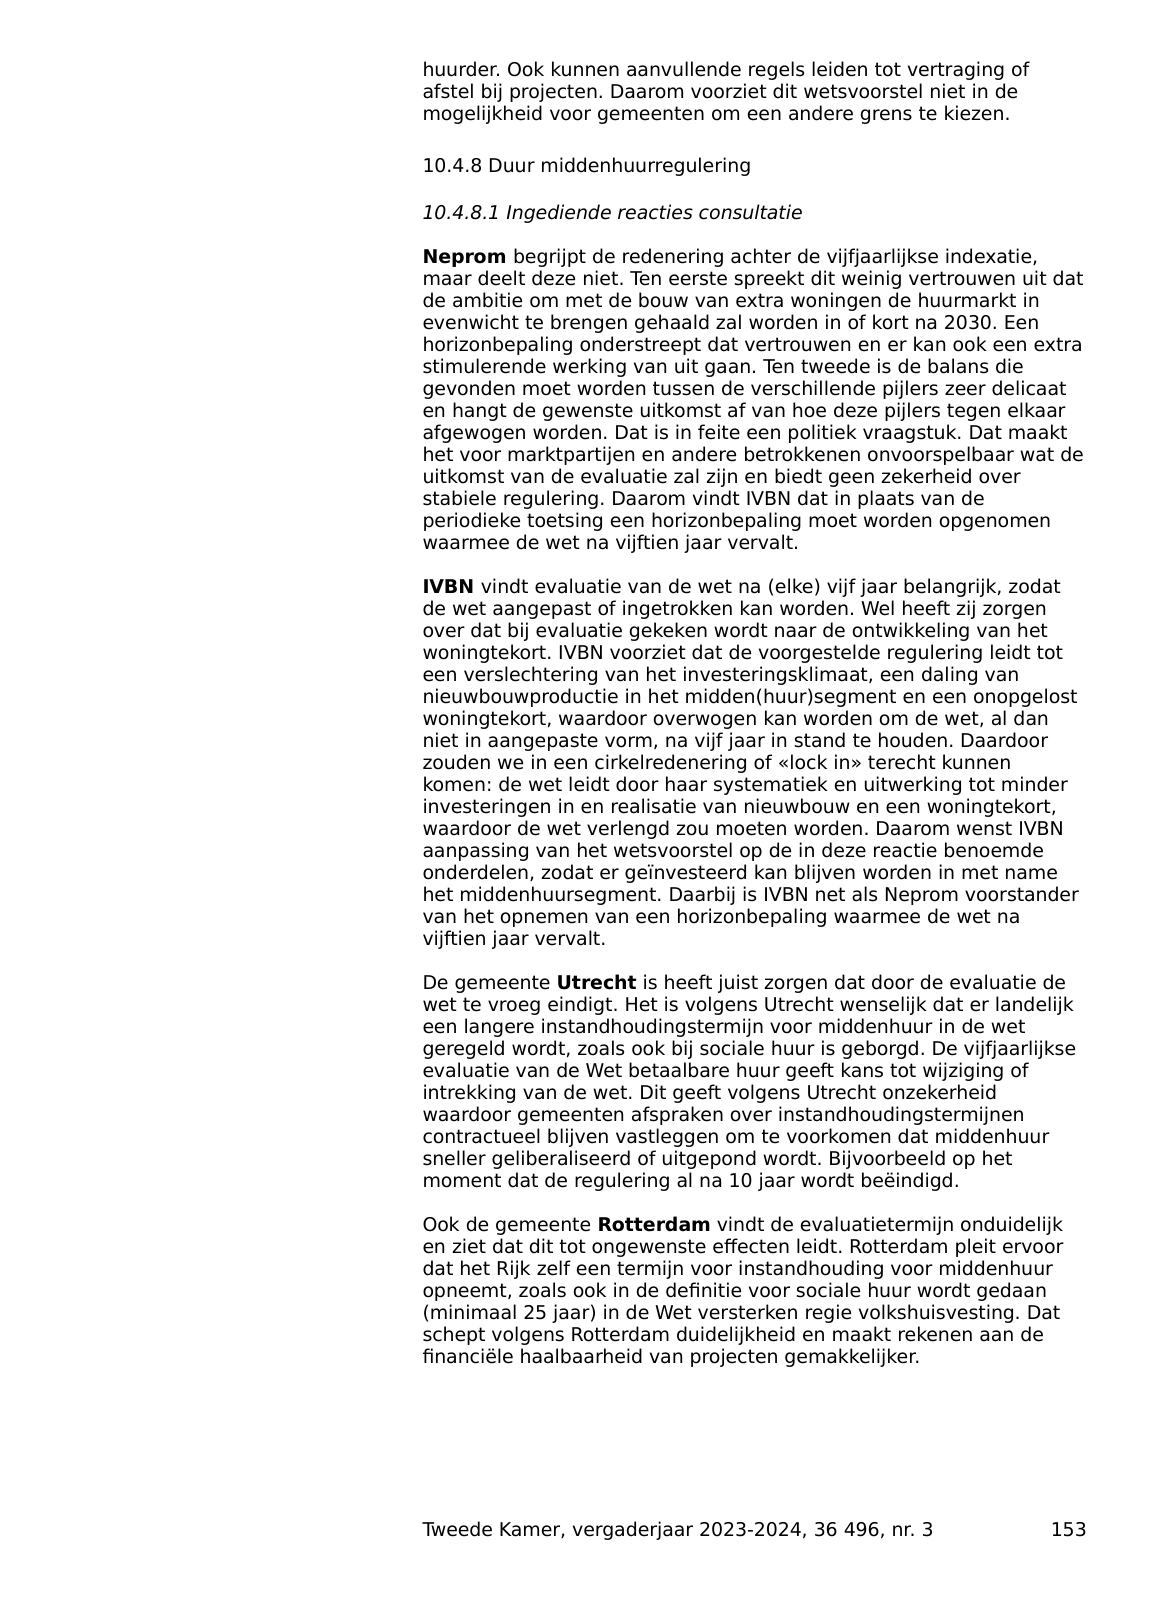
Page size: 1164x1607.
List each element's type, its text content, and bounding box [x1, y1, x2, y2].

subtitle 10.4.8 Duur middenhuurregulering [422, 155, 1087, 177]
text IVBN vindt evaluatie van de wet na (elke) vijf jaar belangrijk, zodat de wet aangepast of ingetrokken kan worden. Wel heeft zij zorgen over dat bij evaluatie gekeken wordt naar de ontwikkeling van het woningtekort. IVBN voorziet dat de voorgestelde regulering leidt tot een verslechtering van het investeringsklimaat, een daling van nieuwbouwproductie in het midden(huur)segment en een onopgelost woningtekort, waardoor overwogen kan worden om de wet, al dan niet in aangepaste vorm, na vijf jaar in stand te houden. Daardoor zouden we in een cirkelredenering of «lock in» terecht kunnen komen: de wet leidt door haar systematiek en uitwerking tot minder investeringen in en realisatie van nieuwbouw en een woningtekort, waardoor de wet verlengd zou moeten worden. Daarom wenst IVBN aanpassing van het wetsvoorstel op de in deze reactie benoemde onderdelen, zodat er geïnvesteerd kan blijven worden in met name het middenhuursegment. Daarbij is IVBN net als Neprom voorstander van het opnemen van een horizonbepaling waarmee de wet na vijftien jaar vervalt. [422, 576, 1087, 950]
text Ook de gemeente Rotterdam vindt de evaluatietermijn onduidelijk en ziet dat dit tot ongewenste effecten leidt. Rotterdam pleit ervoor dat het Rijk zelf een termijn voor instandhouding voor middenhuur opneemt, zoals ook in de definitie voor sociale huur wordt gedaan (minimaal 25 jaar) in de Wet versterken regie volkshuisvesting. Dat schept volgens Rotterdam duidelijkheid en maakt rekenen aan de financiële haalbaarheid van projecten gemakkelijker. [422, 1214, 1087, 1368]
text huurder. Ook kunnen aanvullende regels leiden tot vertraging of afstel bij projecten. Daarom voorziet dit wetsvoorstel niet in de mogelijkheid voor gemeenten om een andere grens te kiezen. [422, 59, 1087, 125]
text Neprom begrijpt de redenering achter de vijfjaarlijkse indexatie, maar deelt deze niet. Ten eerste spreekt dit weinig vertrouwen uit dat de ambitie om met de bouw van extra woningen de huurmarkt in evenwicht te brengen gehaald zal worden in of kort na 2030. Een horizonbepaling onderstreept dat vertrouwen en er kan ook een extra stimulerende werking van uit gaan. Ten tweede is de balans die gevonden moet worden tussen de verschillende pijlers zeer delicaat en hangt de gewenste uitkomst af van hoe deze pijlers tegen elkaar afgewogen worden. Dat is in feite een politiek vraagstuk. Dat maakt het voor marktpartijen en andere betrokkenen onvoorspelbaar wat de uitkomst van de evaluatie zal zijn en biedt geen zekerheid over stabiele regulering. Daarom vindt IVBN dat in plaats van de periodieke toetsing een horizonbepaling moet worden opgenomen waarmee de wet na vijftien jaar vervalt. [422, 246, 1087, 554]
text De gemeente Utrecht is heeft juist zorgen dat door de evaluatie de wet te vroeg eindigt. Het is volgens Utrecht wenselijk dat er landelijk een langere instandhoudingstermijn voor middenhuur in de wet geregeld wordt, zoals ook bij sociale huur is geborgd. De vijfjaarlijkse evaluatie van de Wet betaalbare huur geeft kans tot wijziging of intrekking van de wet. Dit geeft volgens Utrecht onzekerheid waardoor gemeenten afspraken over instandhoudingstermijnen contractueel blijven vastleggen om te voorkomen dat middenhuur sneller geliberaliseerd of uitgepond wordt. Bijvoorbeeld op het moment dat de regulering al na 10 jaar wordt beëindigd. [422, 972, 1087, 1192]
subtitle 10.4.8.1 Ingediende reacties consultatie [422, 202, 1087, 224]
